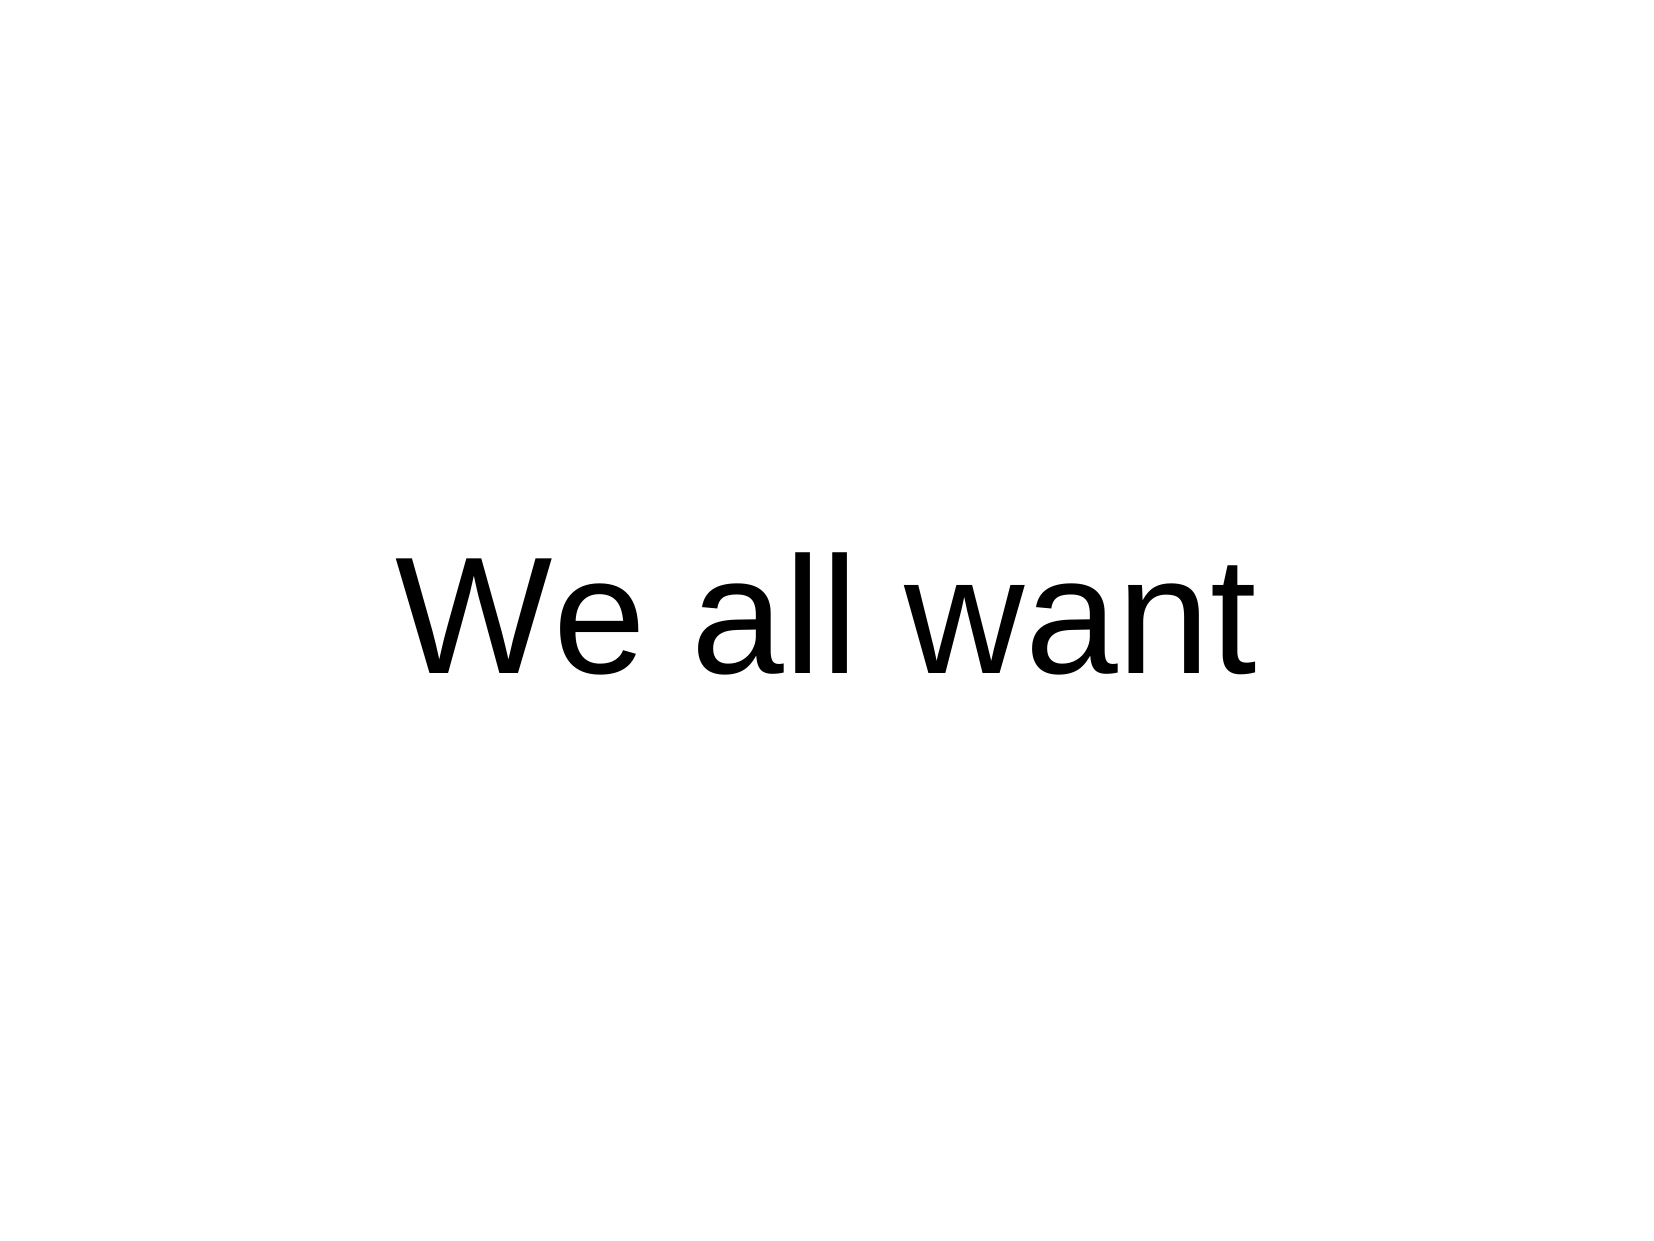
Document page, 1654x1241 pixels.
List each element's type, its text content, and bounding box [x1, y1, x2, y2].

title We all want [82, 56, 1571, 1174]
